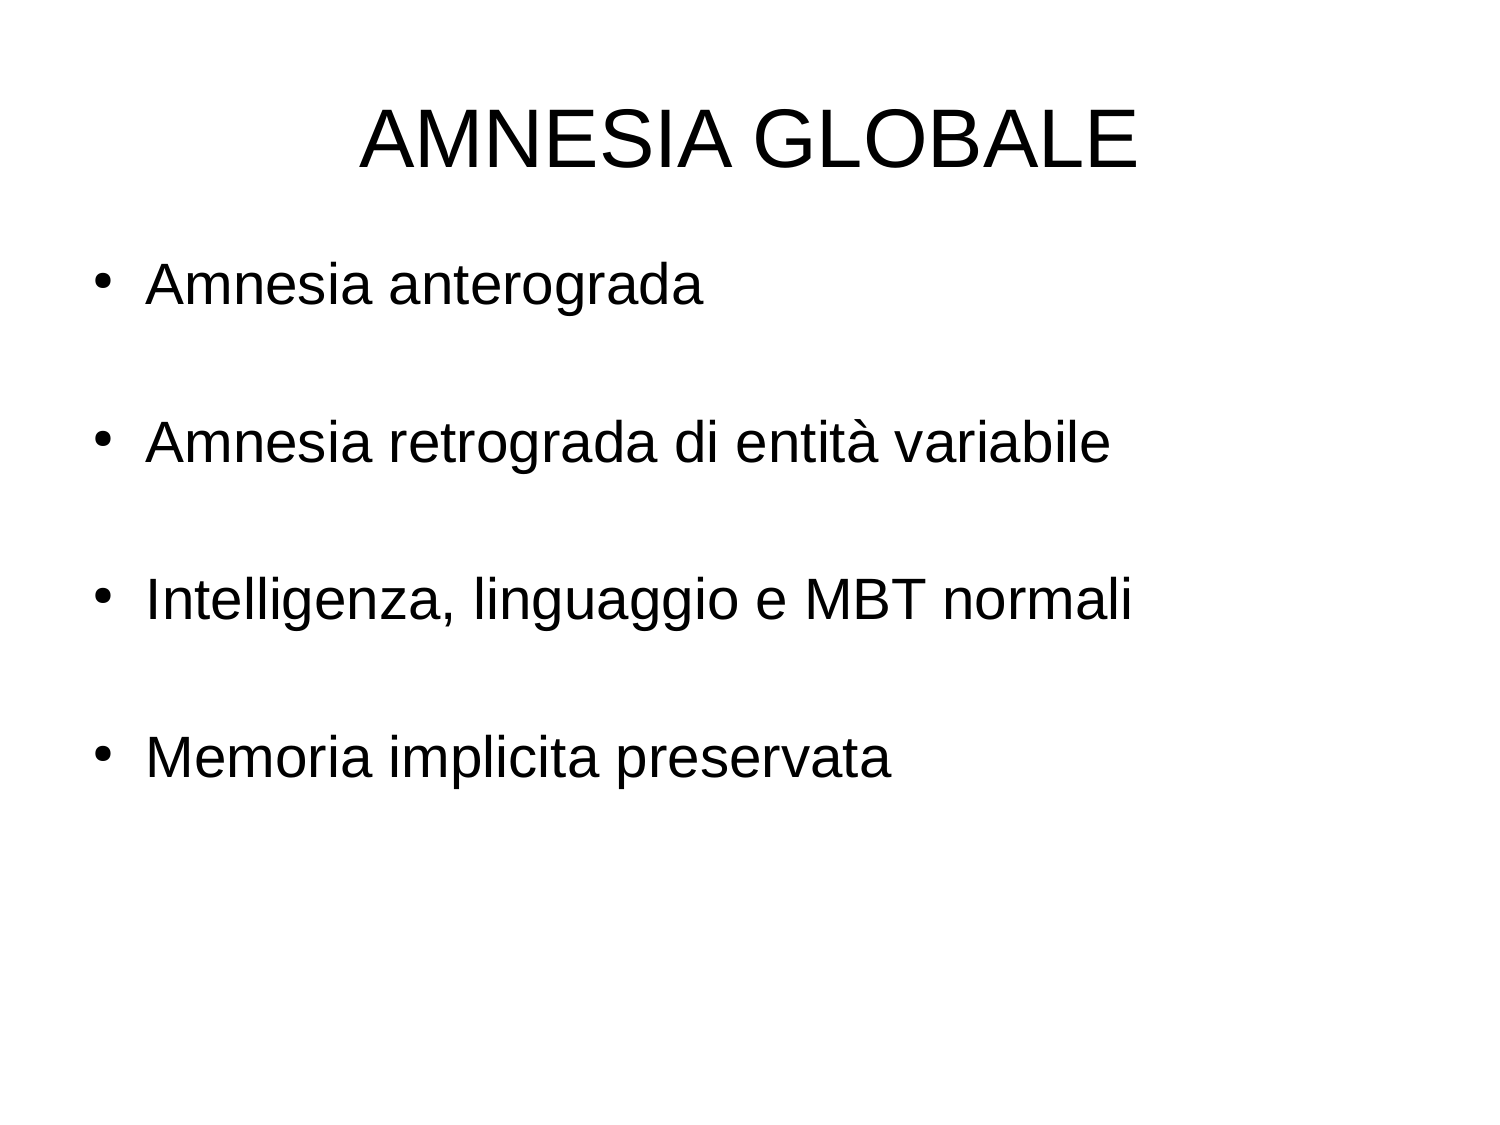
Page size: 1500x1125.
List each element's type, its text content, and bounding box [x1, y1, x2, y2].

title AMNESIA GLOBALE [75, 44, 1425, 233]
list Amnesia anterograda Amnesia retrograda di entità variabile Intelligenza, linguaggio e MBT normali Memoria implicita preservata [75, 263, 1425, 1006]
